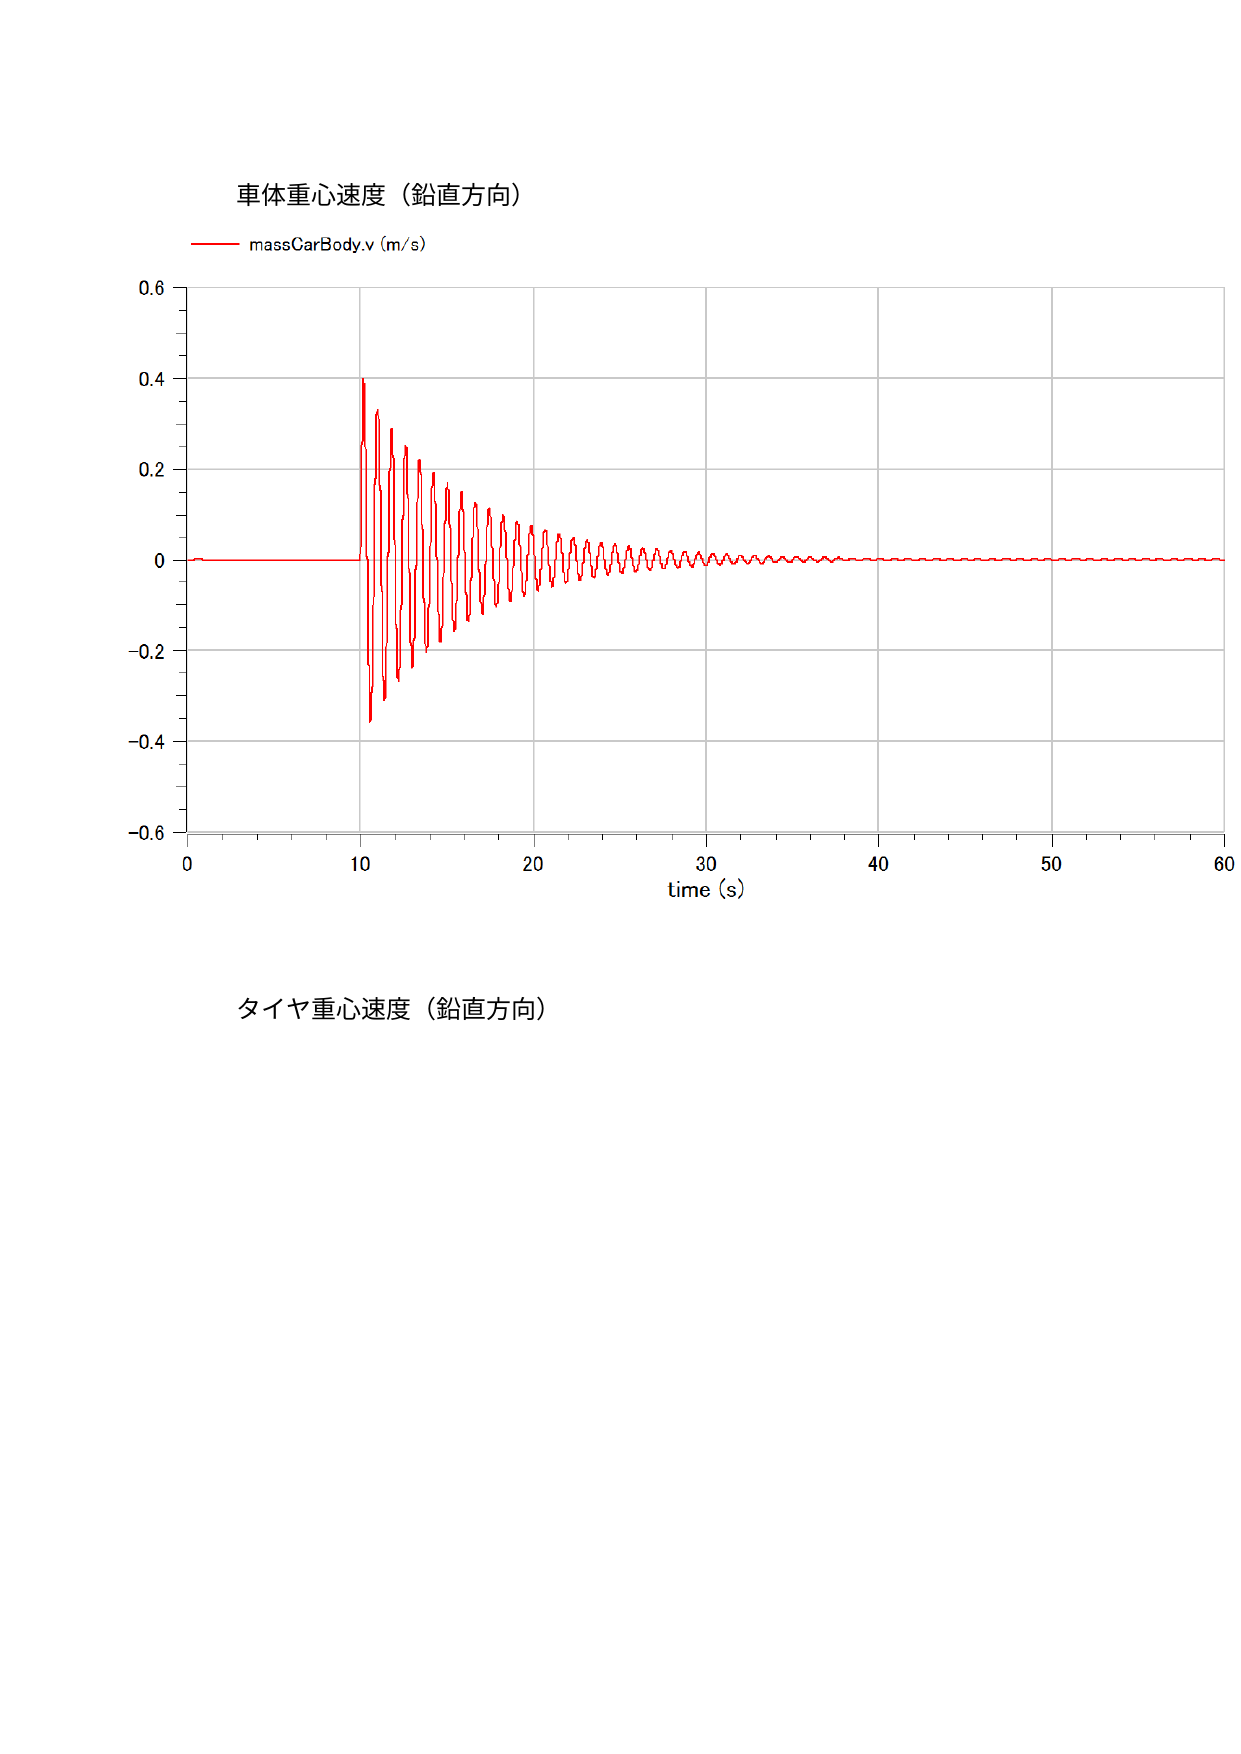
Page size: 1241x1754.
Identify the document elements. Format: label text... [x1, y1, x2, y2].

picture [118, 211, 1241, 904]
text 車体重心速度（鉛直方向） [236, 176, 1122, 211]
text タイヤ重心速度（鉛直方向） [236, 990, 1122, 1026]
